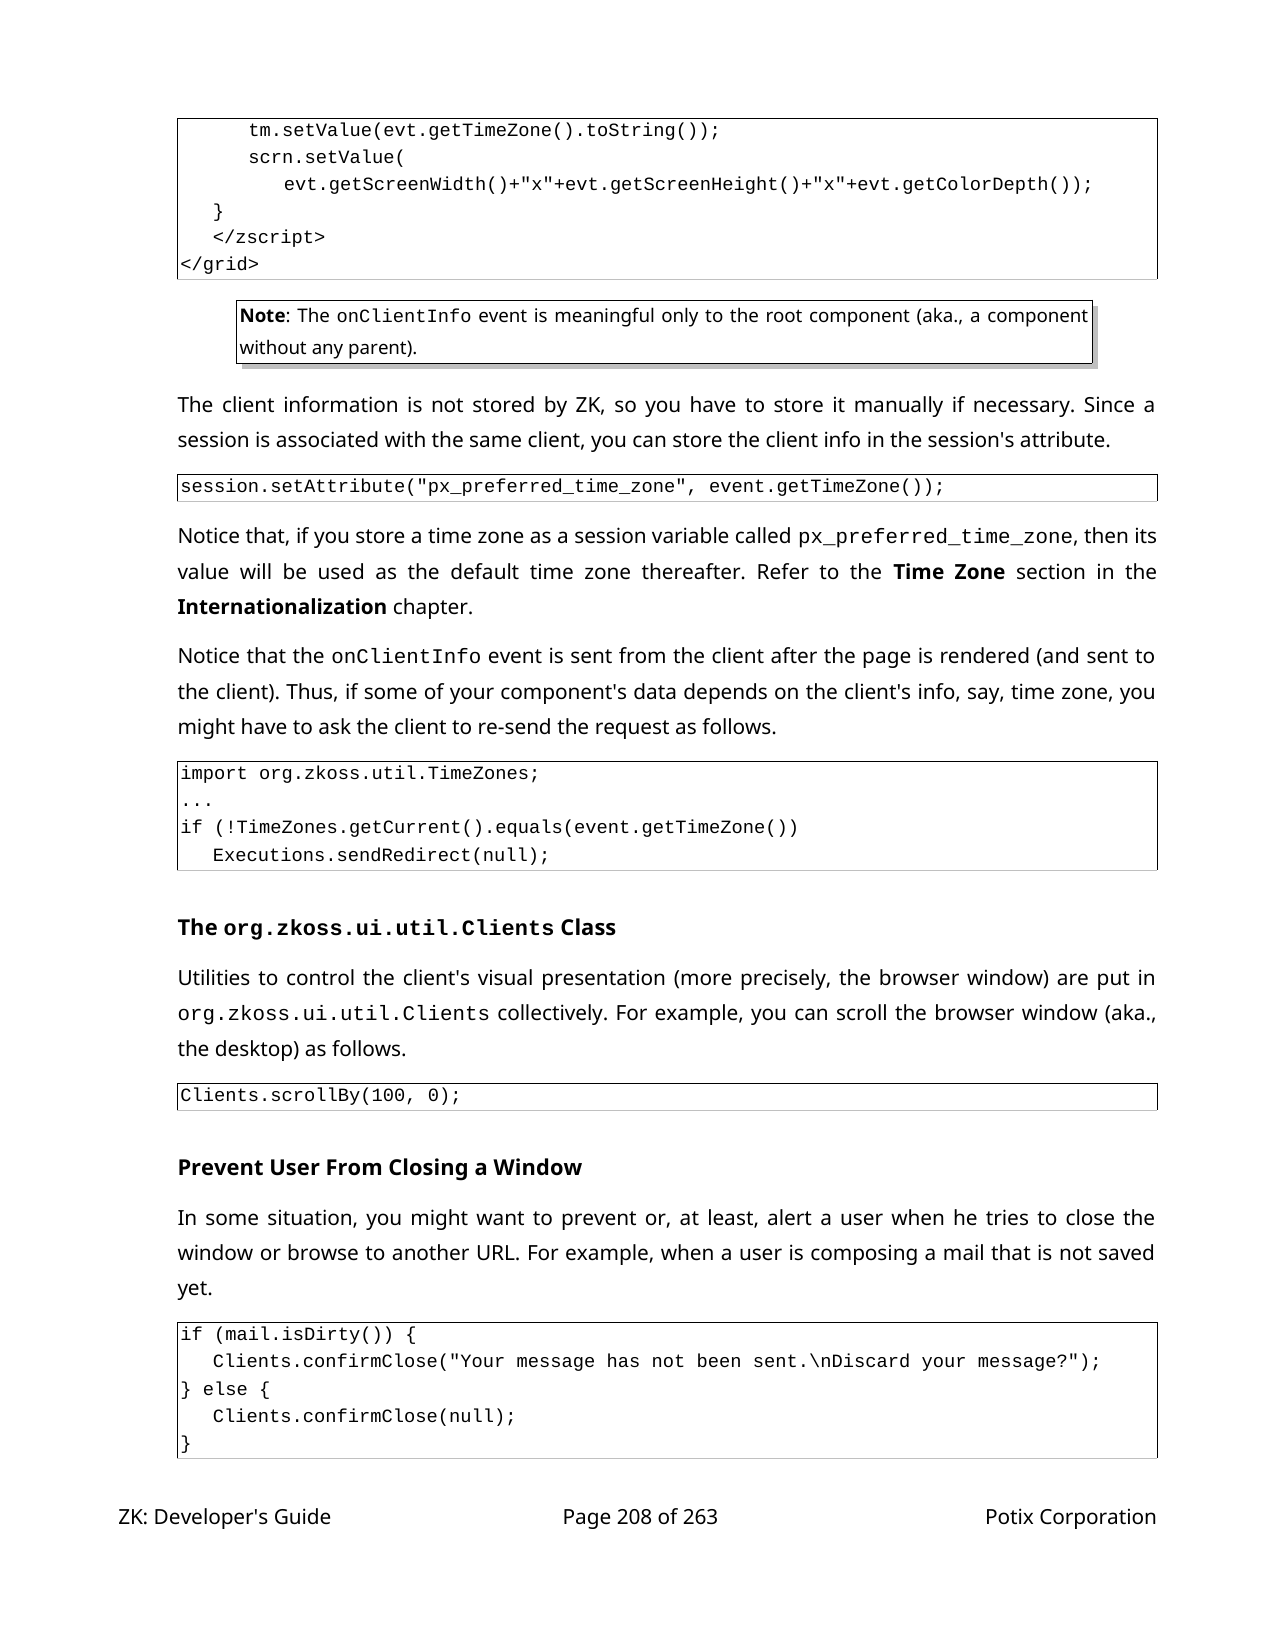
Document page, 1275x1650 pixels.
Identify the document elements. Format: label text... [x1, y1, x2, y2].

text evt.getScreenWidth()+"x"+evt.getScreenHeight()+"x"+evt.getColorDepth()); } </zscript> </grid> [178, 172, 1157, 279]
text Clients.scrollBy(100, 0); [178, 1084, 1157, 1110]
text Notice that the onClientInfo event is sent from the client after the page is rendered (and sent to the client). Thus, if some of your component's data depends on the client's info, say, time zone, you might have to ask the client to re-send the request as follows. [177, 641, 1157, 740]
text In some situation, you might want to prevent or, at least, alert a user when he tries to close the window or browse to another URL. For example, when a user is composing a mail that is not saved yet. [177, 1203, 1157, 1302]
text if (mail.isDirty()) { [178, 1323, 1157, 1346]
text Note: The onClientInfo event is meaningful only to the root component (aka., a component without any parent). [237, 301, 1092, 363]
subtitle The org.zkoss.ui.util.Clients Class [177, 912, 1157, 942]
text Clients.confirmClose("Your message has not been sent.\nDiscard your message?"); [178, 1349, 1157, 1374]
text tm.setValue(evt.getTimeZone().toString()); scrn.setValue( [178, 119, 1157, 169]
text Notice that, if you store a time zone as a session variable called px_preferred_time_zone, then its value will be used as the default time zone thereafter. Refer to the Time Zone section in the Internationalization chapter. [177, 522, 1157, 621]
text ... [178, 788, 1157, 812]
text } [178, 1431, 1157, 1458]
text import org.zkoss.util.TimeZones; [178, 762, 1157, 785]
subtitle Prevent User From Closing a Window [177, 1152, 1157, 1182]
text Utilities to control the client's visual presentation (more precisely, the browser window) are put in org.zkoss.ui.util.Clients collectively. For example, you can scroll the browser window (aka., the desktop) as follows. [177, 963, 1157, 1062]
text if (!TimeZones.getCurrent().equals(event.getTimeZone()) [178, 815, 1157, 839]
text } else { [178, 1377, 1157, 1401]
text session.setAttribute("px_preferred_time_zone", event.getTimeZone()); [178, 475, 1157, 501]
text Executions.sendRedirect(null); [178, 842, 1157, 870]
text The client information is not stored by ZK, so you have to store it manually if necessary. Since a session is associated with the same client, you can store the client info in the session's attribute. [177, 390, 1157, 453]
text Clients.confirmClose(null); [178, 1404, 1157, 1428]
